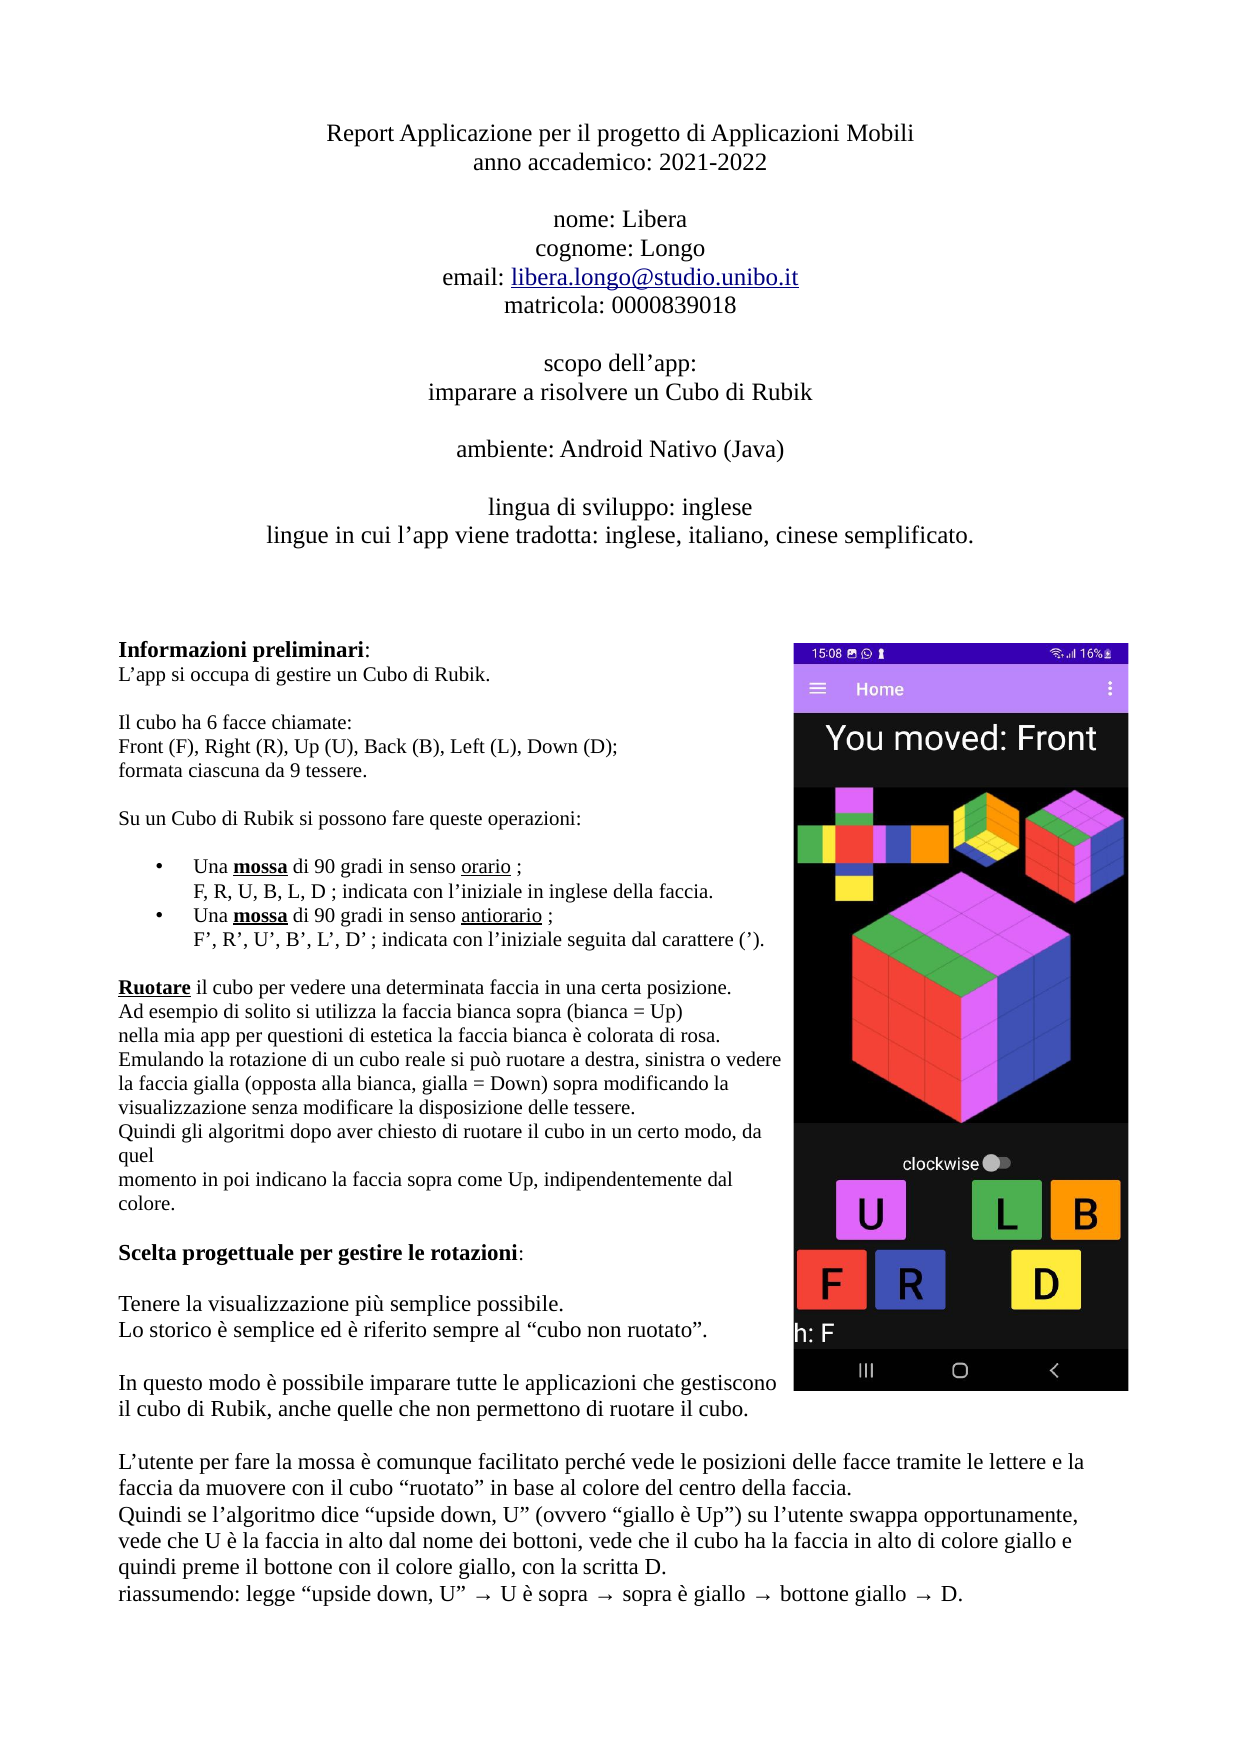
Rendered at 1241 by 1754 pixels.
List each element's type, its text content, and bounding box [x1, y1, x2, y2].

text L’app si occupa di gestire un Cubo di Rubik. [118, 662, 793, 686]
text formata ciascuna da 9 tessere. [118, 758, 793, 782]
text email: libera.longo@studio.unibo.it [118, 262, 1122, 291]
list F, R, U, B, L, D ; indicata con l’iniziale in inglese della faccia. [156, 878, 793, 903]
text Ad esempio di solito si utilizza la faccia bianca sopra (bianca = Up) [118, 999, 793, 1023]
text Front (F), Right (R), Up (U), Back (B), Left (L), Down (D); [118, 734, 793, 758]
text momento in poi indicano la faccia sopra come Up, indipendentemente dal colore. [118, 1167, 793, 1215]
text matricola: 0000839018 [118, 291, 1122, 319]
text Informazioni preliminari: [118, 636, 1122, 662]
text In questo modo è possibile imparare tutte le applicazioni che gestiscono il cubo di Rubik, anche quelle che non permettono di ruotare il cubo. [118, 1369, 1122, 1422]
text nome: Libera [118, 204, 1122, 233]
text Report Applicazione per il progetto di Applicazioni Mobili [118, 118, 1122, 147]
list Una mossa di 90 gradi in senso orario ; [156, 854, 793, 878]
picture [793, 643, 1129, 1391]
text lingue in cui l’app viene tradotta: inglese, italiano, cinese semplificato. [118, 521, 1122, 549]
text riassumendo: legge “upside down, U” → U è sopra → sopra è giallo → bottone giallo → D. [118, 1580, 1122, 1606]
text Lo storico è semplice ed è riferito sempre al “cubo non ruotato”. [118, 1316, 793, 1343]
text Tenere la visualizzazione più semplice possibile. [118, 1290, 793, 1316]
text cognome: Longo [118, 233, 1122, 262]
text Scelta progettuale per gestire le rotazioni: [118, 1239, 793, 1266]
text Su un Cubo di Rubik si possono fare queste operazioni: [118, 806, 793, 830]
text Emulando la rotazione di un cubo reale si può ruotare a destra, sinistra o vedere la faccia gialla (opposta alla bianca, gialla = Down) sopra modificando la visualizzazione senza modificare la disposizione delle tessere. [118, 1047, 793, 1119]
text L’utente per fare la mossa è comunque facilitato perché vede le posizioni delle facce tramite le lettere e la faccia da muovere con il cubo “ruotato” in base al colore del centro della faccia. [118, 1448, 1122, 1501]
text ambiente: Android Nativo (Java) [118, 434, 1122, 463]
text imparare a risolvere un Cubo di Rubik [118, 377, 1122, 406]
text lingua di sviluppo: inglese [118, 492, 1122, 521]
list Una mossa di 90 gradi in senso antiorario ; [156, 903, 793, 927]
text anno accademico: 2021-2022 [118, 147, 1122, 176]
text scopo dell’app: [118, 348, 1122, 377]
text Ruotare il cubo per vedere una determinata faccia in una certa posizione. [118, 975, 793, 999]
list F’, R’, U’, B’, L’, D’ ; indicata con l’iniziale seguita dal carattere (’). [156, 927, 793, 951]
text Quindi se l’algoritmo dice “upside down, U” (ovvero “giallo è Up”) su l’utente swappa opportunamente, vede che U è la faccia in alto dal nome dei bottoni, vede che il cubo ha la faccia in alto di colore giallo e quindi preme il bottone con il colore giallo, con la scritta D. [118, 1501, 1122, 1580]
text nella mia app per questioni di estetica la faccia bianca è colorata di rosa. [118, 1023, 793, 1047]
text Il cubo ha 6 facce chiamate: [118, 710, 793, 734]
text Quindi gli algoritmi dopo aver chiesto di ruotare il cubo in un certo modo, da quel [118, 1119, 793, 1167]
